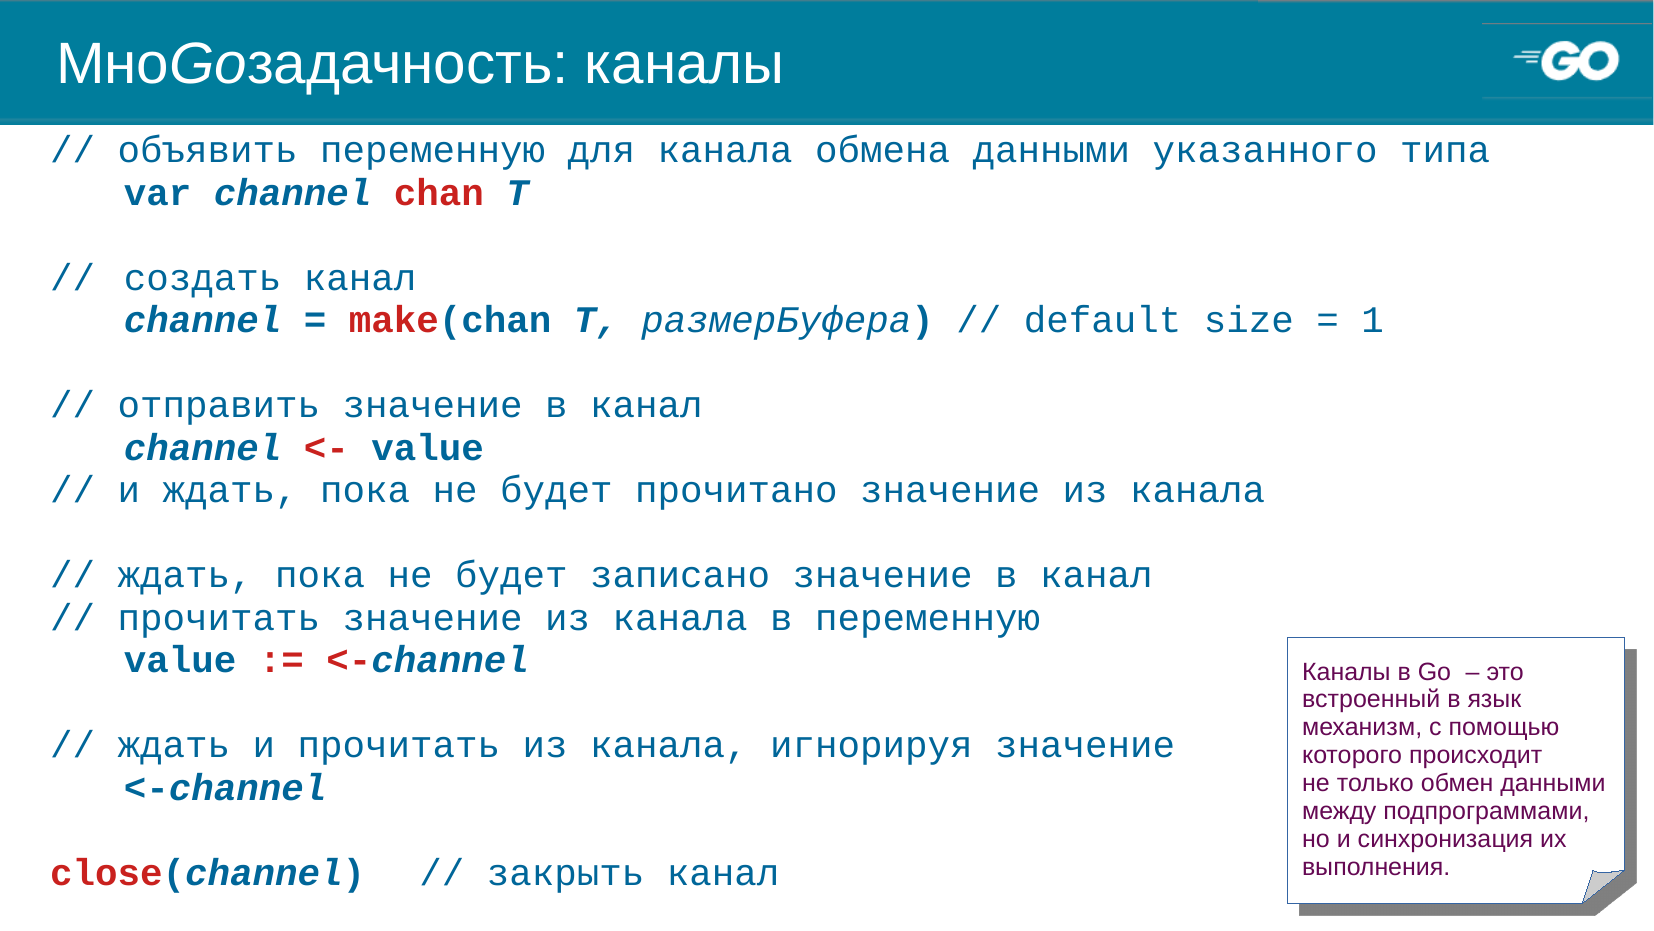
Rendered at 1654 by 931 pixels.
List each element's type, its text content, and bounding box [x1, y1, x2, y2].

picture [1542, 41, 1619, 81]
text_box // объявить переменную для канала обмена данными указанного типа var channel chan T // создать канал channel = make(chan T, размерБуфера) // default size = 1 // отправить значение в канал channel <- value // и ждать, пока не будет прочитано значение из канала // ждать, пока не будет записано значение в канал // прочитать значение из канала в переменную value := <-channel // ждать и прочитать из канала, игнорируя значение <-channel close(channel) // закрыть канал [35, 124, 1619, 905]
text_box Каналы в Go ‒ это встроенный в язык механизм, с помощью которого происходит не только обмен данными между подпрограммами, но и синхронизация их выполнения. [1287, 637, 1625, 904]
text_box МноGoзадачность: каналы [41, 23, 1495, 104]
